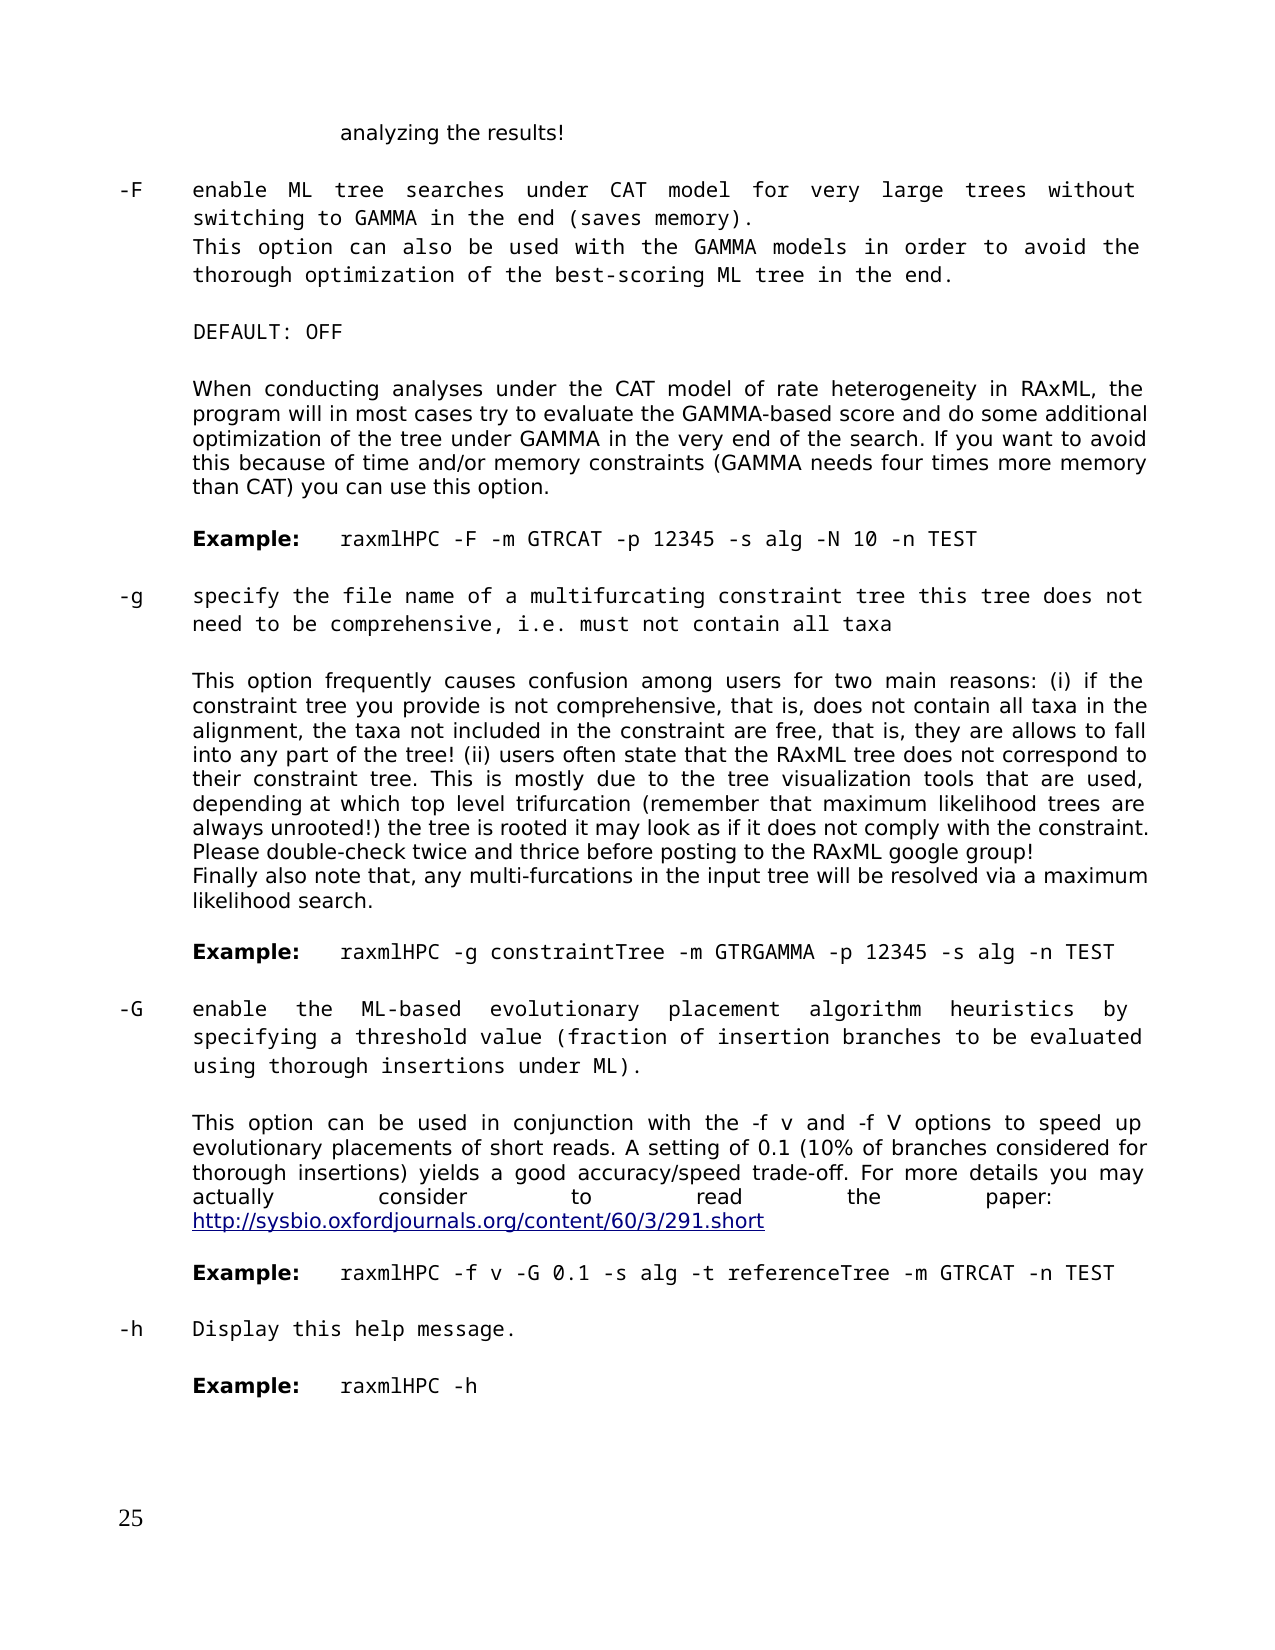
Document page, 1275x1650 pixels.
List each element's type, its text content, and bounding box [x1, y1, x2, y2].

text This option frequently causes confusion among users for two main reasons: (i) if the constraint tree you provide is not comprehensive, that is, does not contain all taxa in the alignment, the taxa not included in the constraint are free, that is, they are allows to fall into any part of the tree! (ii) users often state that the RAxML tree does not correspond to their constraint tree. This is mostly due to the tree visualization tools that are used, depending at which top level trifurcation (remember that maximum likelihood trees are always unrooted!) the tree is rooted it may look as if it does not comply with the constraint. Please double-check twice and thrice before posting to the RAxML google group! [118, 666, 1157, 864]
text Example: raxmlHPC -h [118, 1371, 1157, 1400]
text -h Display this help message. [118, 1314, 1157, 1343]
text When conducting analyses under the CAT model of rate heterogeneity in RAxML, the program will in most cases try to evaluate the GAMMA-based score and do some additional optimization of the tree under GAMMA in the very end of the search. If you want to avoid this because of time and/or memory constraints (GAMMA needs four times more memory than CAT) you can use this option. [118, 374, 1157, 499]
text Example: raxmlHPC -F -m GTRCAT -p 12345 -s alg -N 10 -n TEST [118, 524, 1157, 552]
text Finally also note that, any multi-furcations in the input tree will be resolved via a maximum likelihood search. [118, 864, 1157, 913]
text -F enable ML tree searches under CAT model for very large trees without switching to GAMMA in the end (saves memory). [118, 175, 1157, 232]
text -g specify the file name of a multifurcating constraint tree this tree does not need to be comprehensive, i.e. must not contain all taxa [118, 581, 1157, 638]
text Example: raxmlHPC -f v -G 0.1 -s alg -t referenceTree -m GTRCAT -n TEST [118, 1258, 1157, 1286]
text Example: raxmlHPC -g constraintTree -m GTRGAMMA -p 12345 -s alg -n TEST [118, 937, 1157, 966]
text using thorough insertions under ML). [118, 1051, 1157, 1079]
text This option can also be used with the GAMMA models in order to avoid the thorough optimization of the best-scoring ML tree in the end. [118, 232, 1157, 289]
text This option can be used in conjunction with the -f v and -f V options to speed up evolutionary placements of short reads. A setting of 0.1 (10% of branches considered for thorough insertions) yields a good accuracy/speed trade-off. For more details you may actually consider to read the paper: http://sysbio.oxfordjournals.org/content/60/3/291.short [118, 1108, 1157, 1233]
text analyzing the results! [118, 118, 1157, 147]
text DEFAULT: OFF [118, 317, 1157, 346]
text -G enable the ML-based evolutionary placement algorithm heuristics by specifying a threshold value (fraction of insertion branches to be evaluated [118, 994, 1157, 1051]
